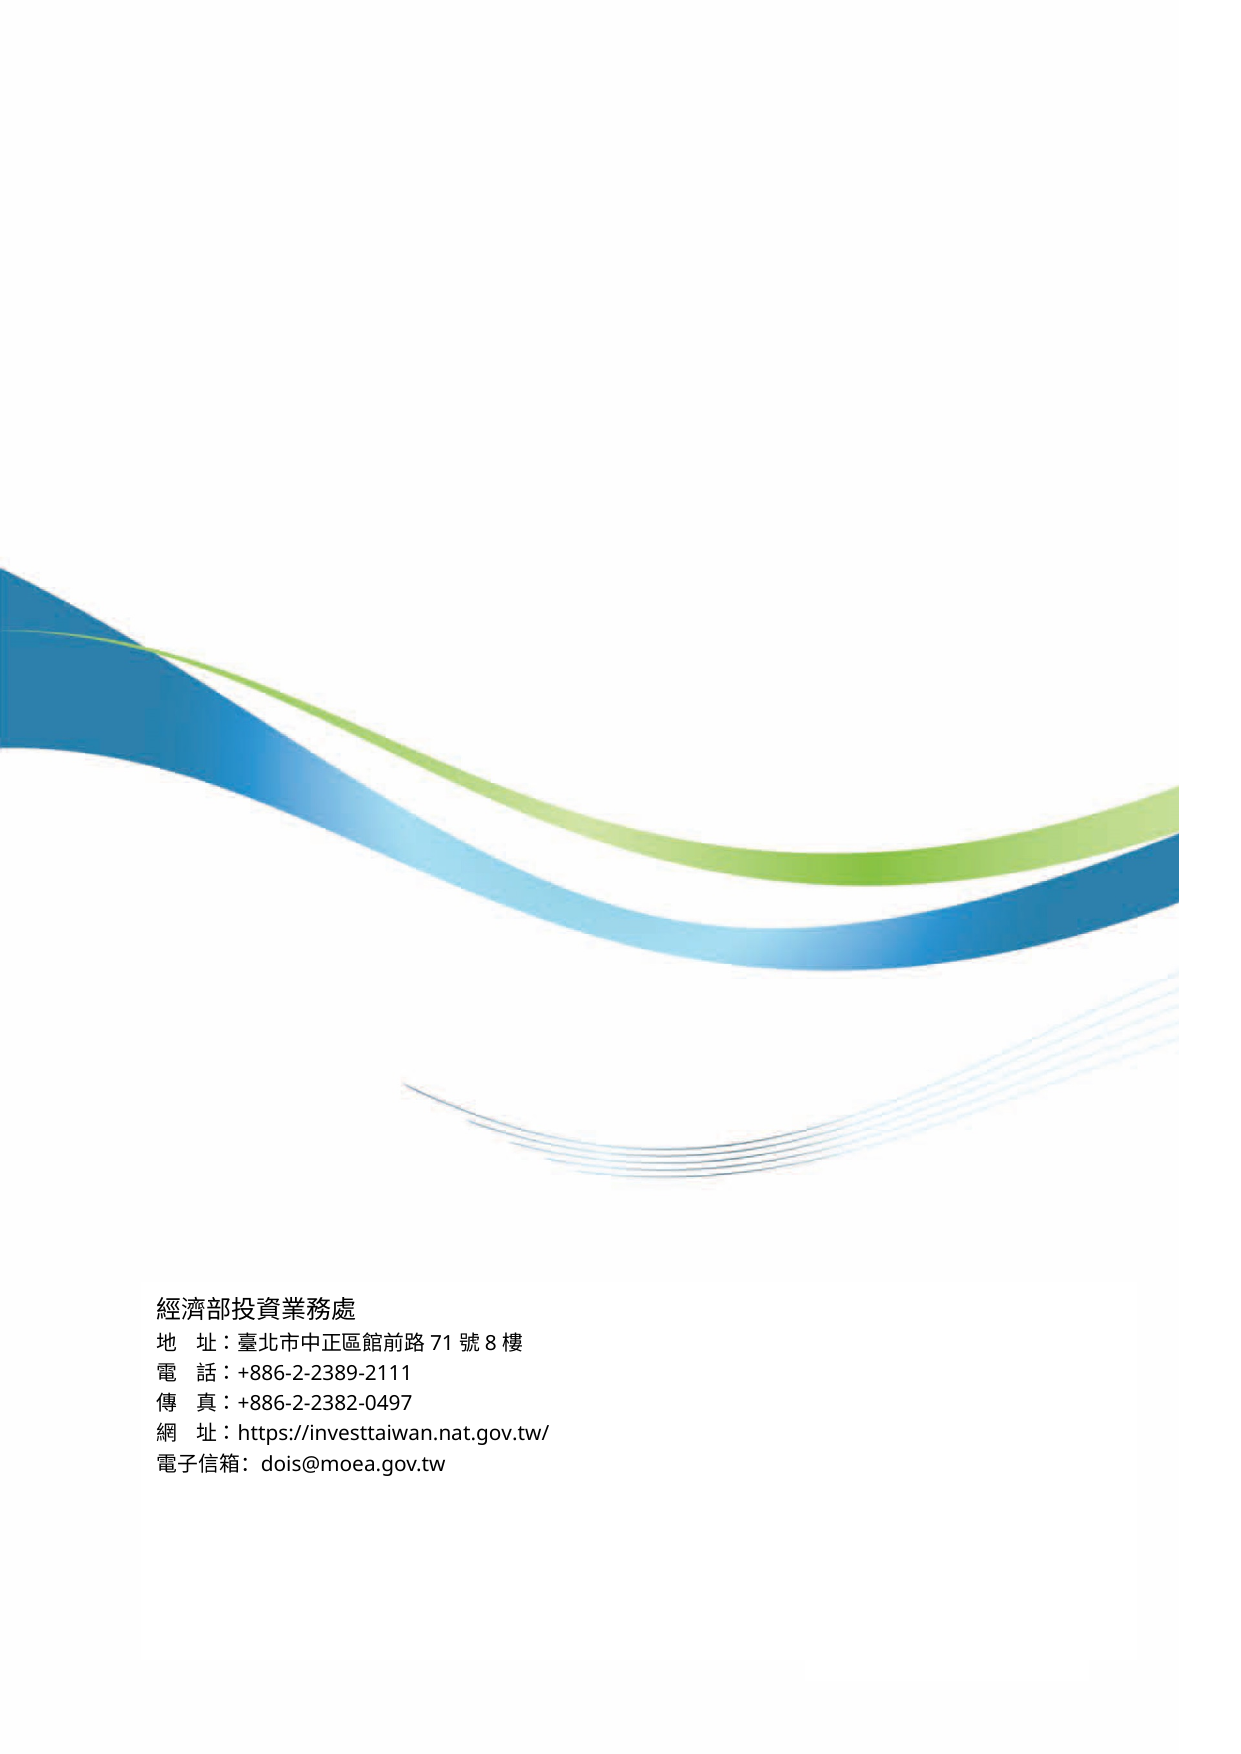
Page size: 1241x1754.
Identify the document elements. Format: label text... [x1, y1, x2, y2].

text 網 址：https://investtaiwan.nat.gov.tw/ [156, 1417, 1122, 1447]
text 電子信箱：dois@moea.gov.tw [156, 1447, 1122, 1477]
text 電 話：+886-2-2389-2111 [156, 1356, 1122, 1386]
text 地 址：臺北市中正區館前路 71 號 8 樓 [156, 1326, 1122, 1356]
text 經濟部投資業務處 [156, 1289, 1122, 1326]
picture [0, 0, 1179, 1754]
text 傳 真：+886-2-2382-0497 [156, 1386, 1122, 1417]
